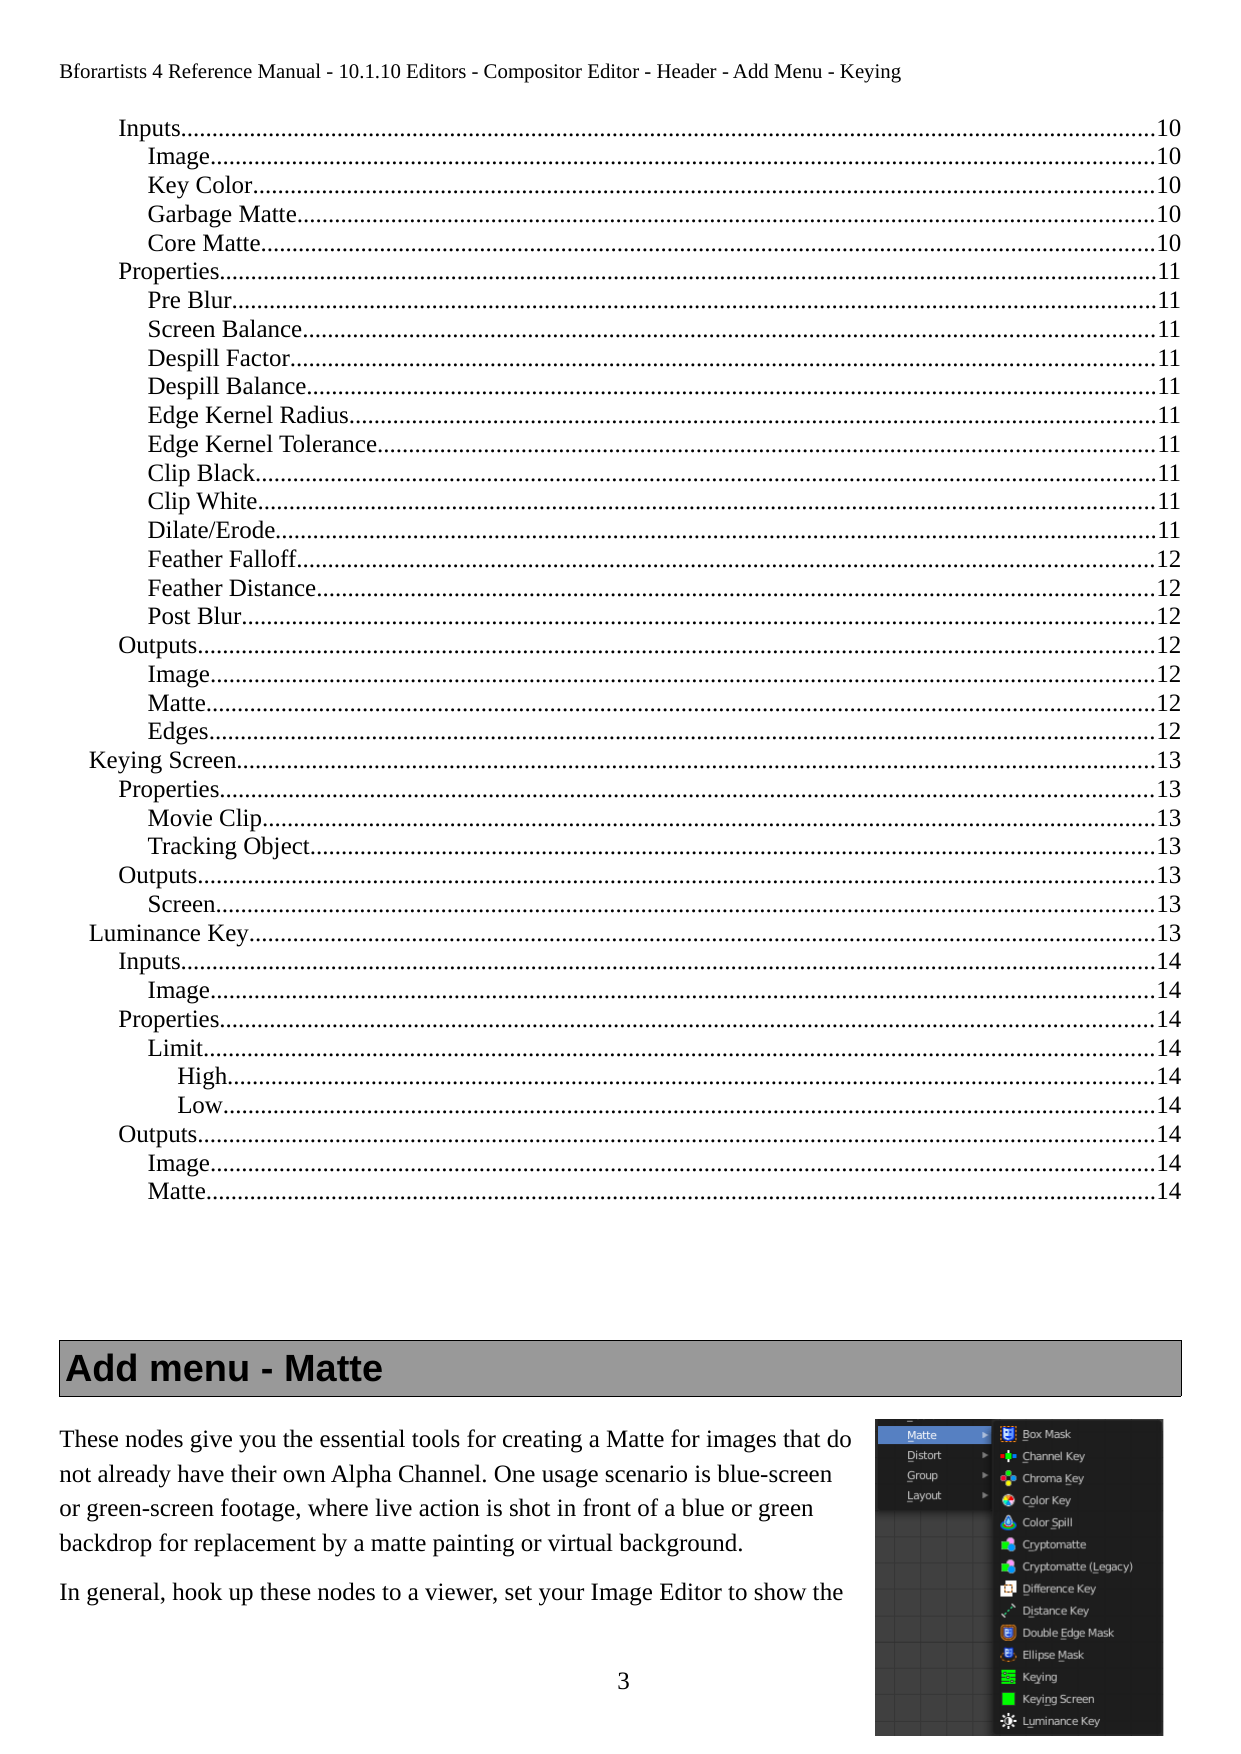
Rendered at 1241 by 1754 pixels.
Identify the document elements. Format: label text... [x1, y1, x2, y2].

text Movie Clip 13 [147, 803, 1181, 831]
text Matte 12 [147, 688, 1181, 716]
text Outputs 13 [118, 860, 1181, 889]
text Inputs 10 [118, 113, 1181, 141]
text Image 14 [147, 975, 1181, 1004]
text Core Matte 10 [147, 228, 1181, 256]
text Tracking Object 13 [147, 831, 1181, 860]
text Post Blur 12 [147, 601, 1181, 630]
text Limit 14 [147, 1033, 1181, 1061]
text Screen Balance 11 [147, 314, 1181, 343]
text Feather Falloff 12 [147, 544, 1181, 573]
text Feather Distance 12 [147, 573, 1181, 601]
text Clip White 11 [147, 486, 1181, 515]
text Inputs 14 [118, 946, 1181, 975]
text Properties 13 [118, 774, 1181, 803]
text Key Color 10 [147, 170, 1181, 199]
text These nodes give you the essential tools for creating a Matte for images that do not already have their own Alpha Channel. One usage scenario is blue-screen or green-screen footage, where live action is shot in front of a blue or green backdrop for replacement by a matte painting or virtual background. [59, 1424, 875, 1557]
text Image 14 [147, 1148, 1181, 1176]
text Edge Kernel Radius 11 [147, 400, 1181, 429]
picture [875, 1419, 1164, 1736]
text Keying Screen 13 [88, 745, 1181, 774]
text Properties 14 [118, 1004, 1181, 1033]
text Low 14 [177, 1090, 1181, 1119]
text Dilate/Erode 11 [147, 515, 1181, 544]
text Luminance Key 13 [88, 918, 1181, 946]
text Pre Blur 11 [147, 285, 1181, 314]
text Properties 11 [118, 256, 1181, 285]
text Image 12 [147, 659, 1181, 688]
text In general, hook up these nodes to a viewer, set your Image Editor to show the [59, 1577, 875, 1606]
text Clip Black 11 [147, 458, 1181, 486]
text High 14 [177, 1061, 1181, 1090]
text Image 10 [147, 141, 1181, 170]
text Edges 12 [147, 716, 1181, 745]
text Edge Kernel Tolerance 11 [147, 429, 1181, 458]
text Outputs 14 [118, 1119, 1181, 1148]
text Screen 13 [147, 889, 1181, 918]
text Matte 14 [147, 1176, 1181, 1205]
text Garbage Matte 10 [147, 199, 1181, 228]
text Despill Balance 11 [147, 371, 1181, 400]
text Despill Factor 11 [147, 343, 1181, 371]
table_header Add menu - Matte [60, 1341, 1181, 1396]
text Outputs 12 [118, 630, 1181, 659]
